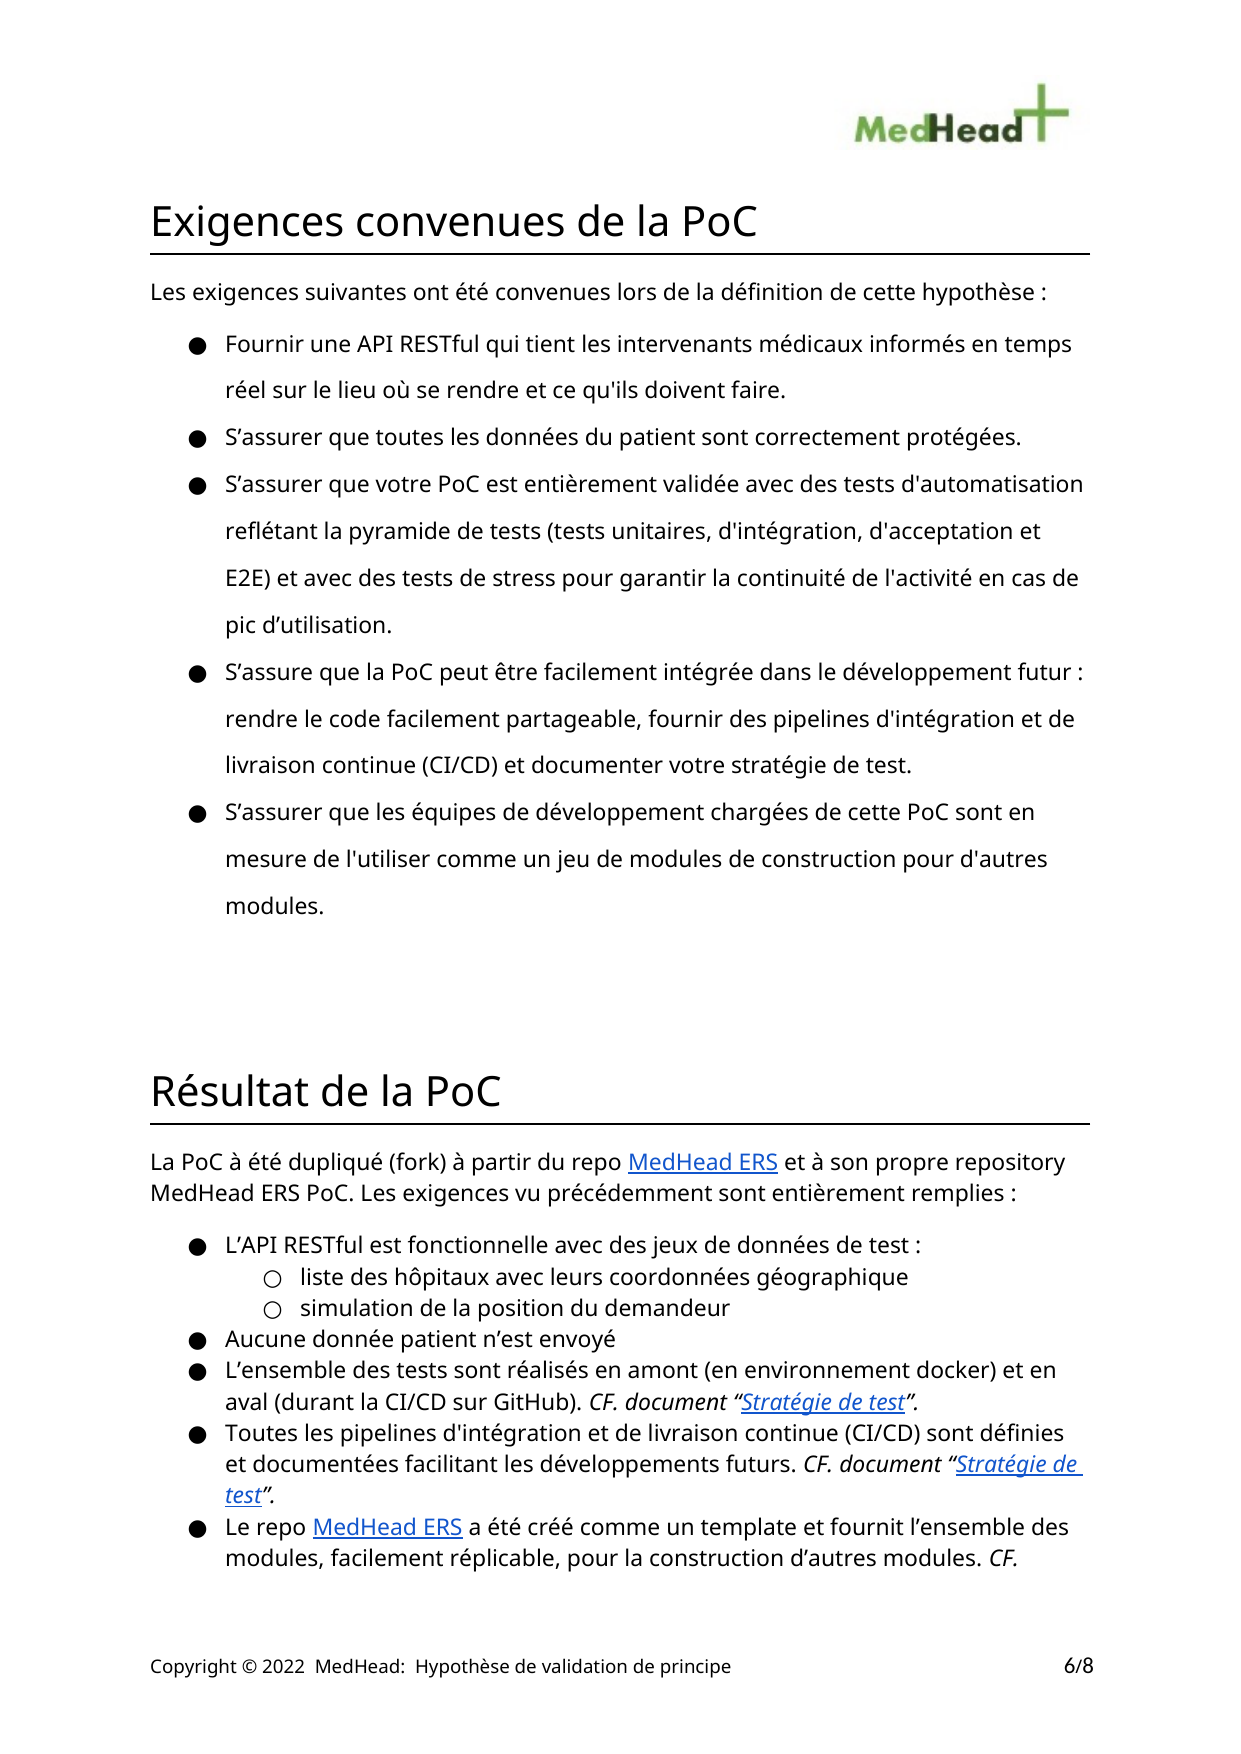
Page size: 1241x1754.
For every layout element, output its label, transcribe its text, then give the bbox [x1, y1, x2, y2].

list liste des hôpitaux avec leurs coordonnées géographique [262, 1260, 1090, 1292]
subtitle Résultat de la PoC [150, 1062, 1090, 1123]
list L’ensemble des tests sont réalisés en amont (en environnement docker) et en aval (durant la CI/CD sur GitHub). CF. document “Stratégie de test”. [187, 1354, 1090, 1417]
list S’assurer que votre PoC est entièrement validée avec des tests d'automatisation reflétant la pyramide de tests (tests unitaires, d'intégration, d'acceptation et E2E) et avec des tests de stress pour garantir la continuité de l'activité en cas de pic d’utilisation. [187, 468, 1090, 640]
list Le repo MedHead ERS a été créé comme un template et fournit l’ensemble des modules, facilement réplicable, pour la construction d’autres modules. CF. [187, 1510, 1090, 1573]
picture [834, 75, 1091, 150]
list simulation de la position du demandeur [262, 1292, 1090, 1323]
list L’API RESTful est fonctionnelle avec des jeux de données de test : [187, 1229, 1090, 1260]
text Les exigences suivantes ont été convenues lors de la définition de cette hypothèse : [150, 276, 1090, 307]
list Aucune donnée patient n’est envoyé [187, 1323, 1090, 1354]
text La PoC à été dupliqué (fork) à partir du repo MedHead ERS et à son propre repository MedHead ERS PoC. Les exigences vu précédemment sont entièrement remplies : [150, 1146, 1090, 1208]
list Toutes les pipelines d'intégration et de livraison continue (CI/CD) sont définies et documentées facilitant les développements futurs. CF. document “Stratégie de test”. [187, 1417, 1090, 1510]
list S’assure que la PoC peut être facilement intégrée dans le développement futur : rendre le code facilement partageable, fournir des pipelines d'intégration et de livraison continue (CI/CD) et documenter votre stratégie de test. [187, 656, 1090, 781]
list S’assurer que toutes les données du patient sont correctement protégées. [187, 421, 1090, 453]
list S’assurer que les équipes de développement chargées de cette PoC sont en mesure de l'utiliser comme un jeu de modules de construction pour d'autres modules. [187, 796, 1090, 921]
list Fournir une API RESTful qui tient les intervenants médicaux informés en temps réel sur le lieu où se rendre et ce qu'ils doivent faire. [187, 328, 1090, 406]
subtitle Exigences convenues de la PoC [150, 192, 1090, 253]
